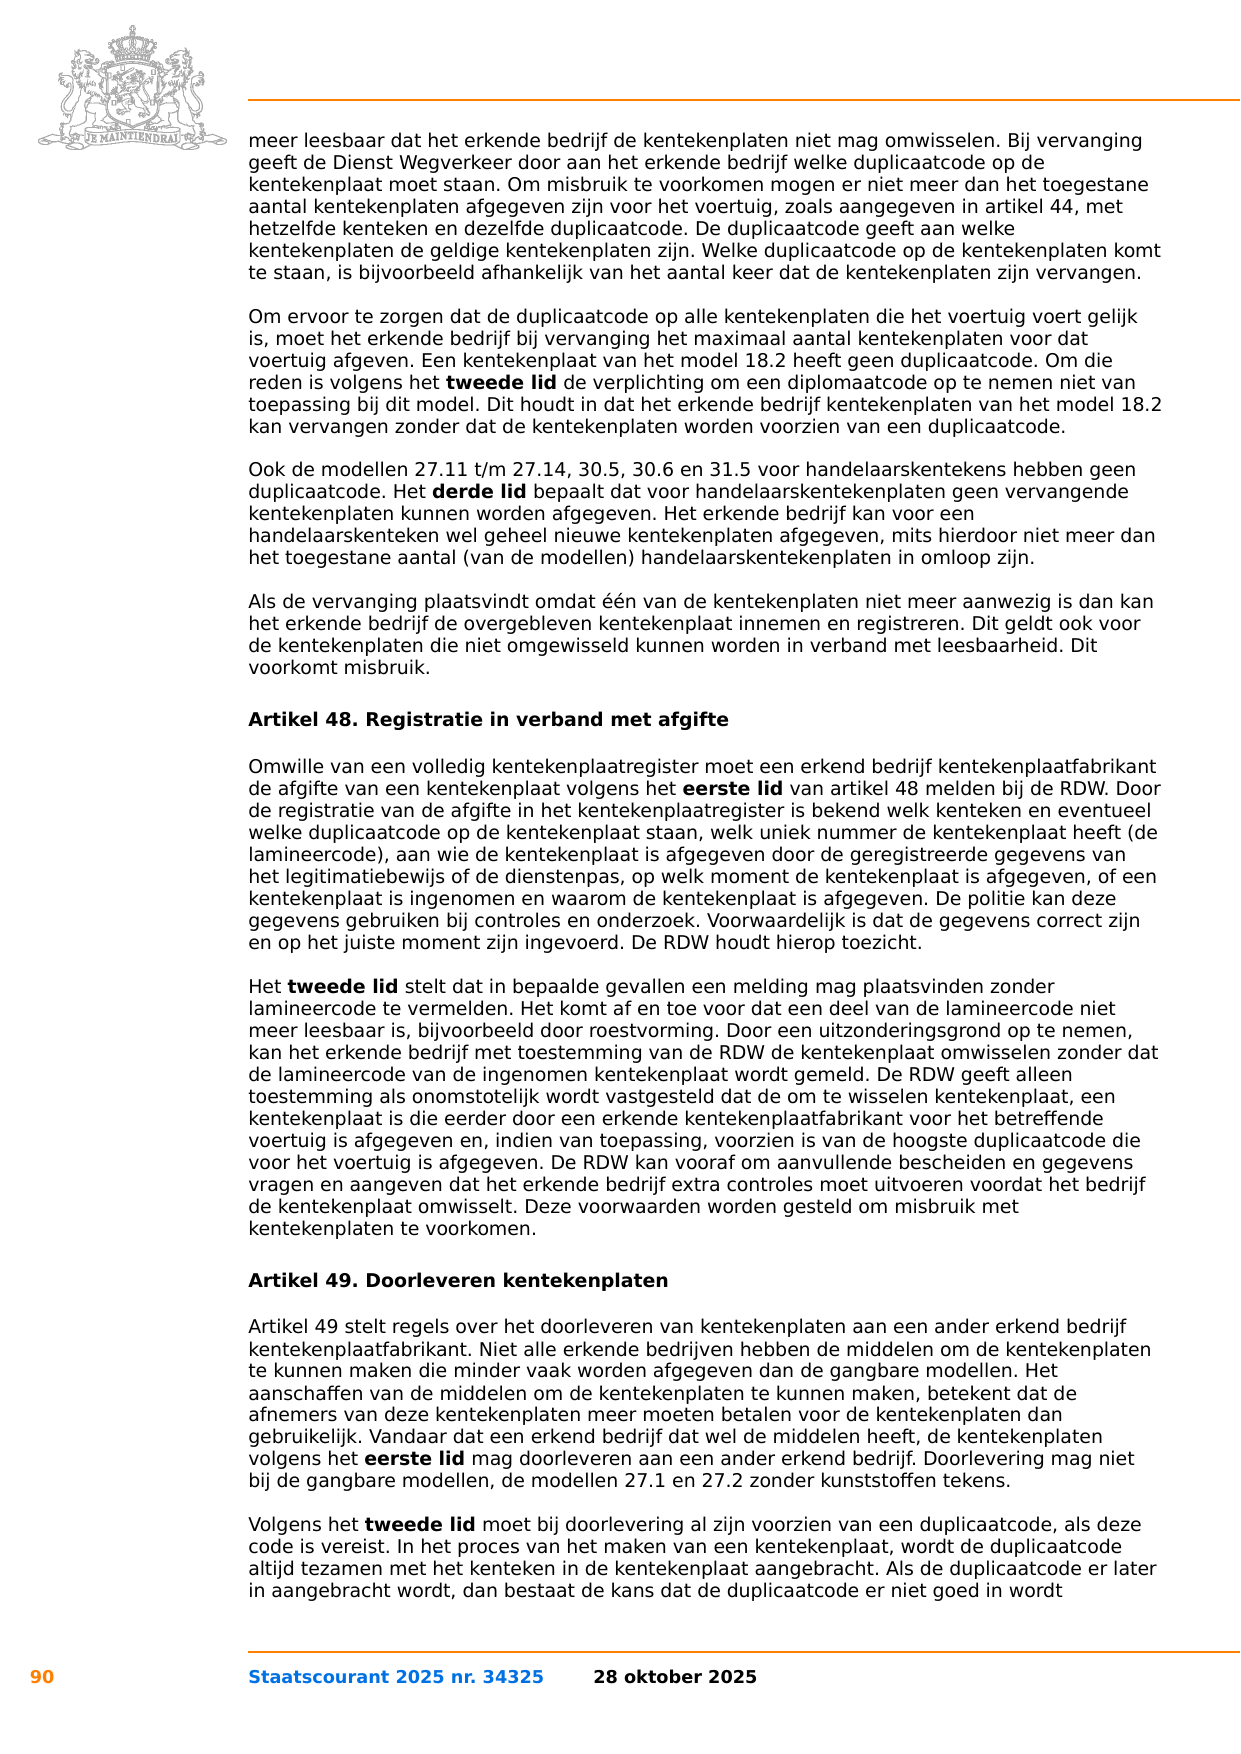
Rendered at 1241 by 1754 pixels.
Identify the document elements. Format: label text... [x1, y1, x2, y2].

text Als de vervanging plaatsvindt omdat één van de kentekenplaten niet meer aanwezig is dan kan het erkende bedrijf de overgebleven kentekenplaat innemen en registreren. Dit geldt ook voor de kentekenplaten die niet omgewisseld kunnen worden in verband met leesbaarheid. Dit voorkomt misbruik. [248, 591, 1163, 679]
text meer leesbaar dat het erkende bedrijf de kentekenplaten niet mag omwisselen. Bij vervanging geeft de Dienst Wegverkeer door aan het erkende bedrijf welke duplicaatcode op de kentekenplaat moet staan. Om misbruik te voorkomen mogen er niet meer dan het toegestane aantal kentekenplaten afgegeven zijn voor het voertuig, zoals aangegeven in artikel 44, met hetzelfde kenteken en dezelfde duplicaatcode. De duplicaatcode geeft aan welke kentekenplaten de geldige kentekenplaten zijn. Welke duplicaatcode op de kentekenplaten komt te staan, is bijvoorbeeld afhankelijk van het aantal keer dat de kentekenplaten zijn vervangen. [248, 130, 1163, 284]
subtitle Artikel 48. Registratie in verband met afgifte [248, 709, 1163, 731]
text Om ervoor te zorgen dat de duplicaatcode op alle kentekenplaten die het voertuig voert gelijk is, moet het erkende bedrijf bij vervanging het maximaal aantal kentekenplaten voor dat voertuig afgeven. Een kentekenplaat van het model 18.2 heeft geen duplicaatcode. Om die reden is volgens het tweede lid de verplichting om een diplomaatcode op te nemen niet van toepassing bij dit model. Dit houdt in dat het erkende bedrijf kentekenplaten van het model 18.2 kan vervangen zonder dat de kentekenplaten worden voorzien van een duplicaatcode. [248, 306, 1163, 437]
text Volgens het tweede lid moet bij doorlevering al zijn voorzien van een duplicaatcode, als deze code is vereist. In het proces van het maken van een kentekenplaat, wordt de duplicaatcode altijd tezamen met het kenteken in de kentekenplaat aangebracht. Als de duplicaatcode er later in aangebracht wordt, dan bestaat de kans dat de duplicaatcode er niet goed in wordt [248, 1514, 1163, 1602]
text Het tweede lid stelt dat in bepaalde gevallen een melding mag plaatsvinden zonder lamineercode te vermelden. Het komt af en toe voor dat een deel van de lamineercode niet meer leesbaar is, bijvoorbeeld door roestvorming. Door een uitzonderingsgrond op te nemen, kan het erkende bedrijf met toestemming van de RDW de kentekenplaat omwisselen zonder dat de lamineercode van de ingenomen kentekenplaat wordt gemeld. De RDW geeft alleen toestemming als onomstotelijk wordt vastgesteld dat de om te wisselen kentekenplaat, een kentekenplaat is die eerder door een erkende kentekenplaatfabrikant voor het betreffende voertuig is afgegeven en, indien van toepassing, voorzien is van de hoogste duplicaatcode die voor het voertuig is afgegeven. De RDW kan vooraf om aanvullende bescheiden en gegevens vragen en aangeven dat het erkende bedrijf extra controles moet uitvoeren voordat het bedrijf de kentekenplaat omwisselt. Deze voorwaarden worden gesteld om misbruik met kentekenplaten te voorkomen. [248, 976, 1163, 1239]
text Ook de modellen 27.11 t/m 27.14, 30.5, 30.6 en 31.5 voor handelaarskentekens hebben geen duplicaatcode. Het derde lid bepaalt dat voor handelaarskentekenplaten geen vervangende kentekenplaten kunnen worden afgegeven. Het erkende bedrijf kan voor een handelaarskenteken wel geheel nieuwe kentekenplaten afgegeven, mits hierdoor niet meer dan het toegestane aantal (van de modellen) handelaarskentekenplaten in omloop zijn. [248, 459, 1163, 569]
subtitle Artikel 49. Doorleveren kentekenplaten [248, 1269, 1163, 1291]
picture [38, 25, 227, 150]
text Omwille van een volledig kentekenplaatregister moet een erkend bedrijf kentekenplaatfabrikant de afgifte van een kentekenplaat volgens het eerste lid van artikel 48 melden bij de RDW. Door de registratie van de afgifte in het kentekenplaatregister is bekend welk kenteken en eventueel welke duplicaatcode op de kentekenplaat staan, welk uniek nummer de kentekenplaat heeft (de lamineercode), aan wie de kentekenplaat is afgegeven door de geregistreerde gegevens van het legitimatiebewijs of de dienstenpas, op welk moment de kentekenplaat is afgegeven, of een kentekenplaat is ingenomen en waarom de kentekenplaat is afgegeven. De politie kan deze gegevens gebruiken bij controles en onderzoek. Voorwaardelijk is dat de gegevens correct zijn en op het juiste moment zijn ingevoerd. De RDW houdt hierop toezicht. [248, 756, 1163, 954]
text Artikel 49 stelt regels over het doorleveren van kentekenplaten aan een ander erkend bedrijf kentekenplaatfabrikant. Niet alle erkende bedrijven hebben de middelen om de kentekenplaten te kunnen maken die minder vaak worden afgegeven dan de gangbare modellen. Het aanschaffen van de middelen om de kentekenplaten te kunnen maken, betekent dat de afnemers van deze kentekenplaten meer moeten betalen voor de kentekenplaten dan gebruikelijk. Vandaar dat een erkend bedrijf dat wel de middelen heeft, de kentekenplaten volgens het eerste lid mag doorleveren aan een ander erkend bedrijf. Doorlevering mag niet bij de gangbare modellen, de modellen 27.1 en 27.2 zonder kunststoffen tekens. [248, 1316, 1163, 1492]
